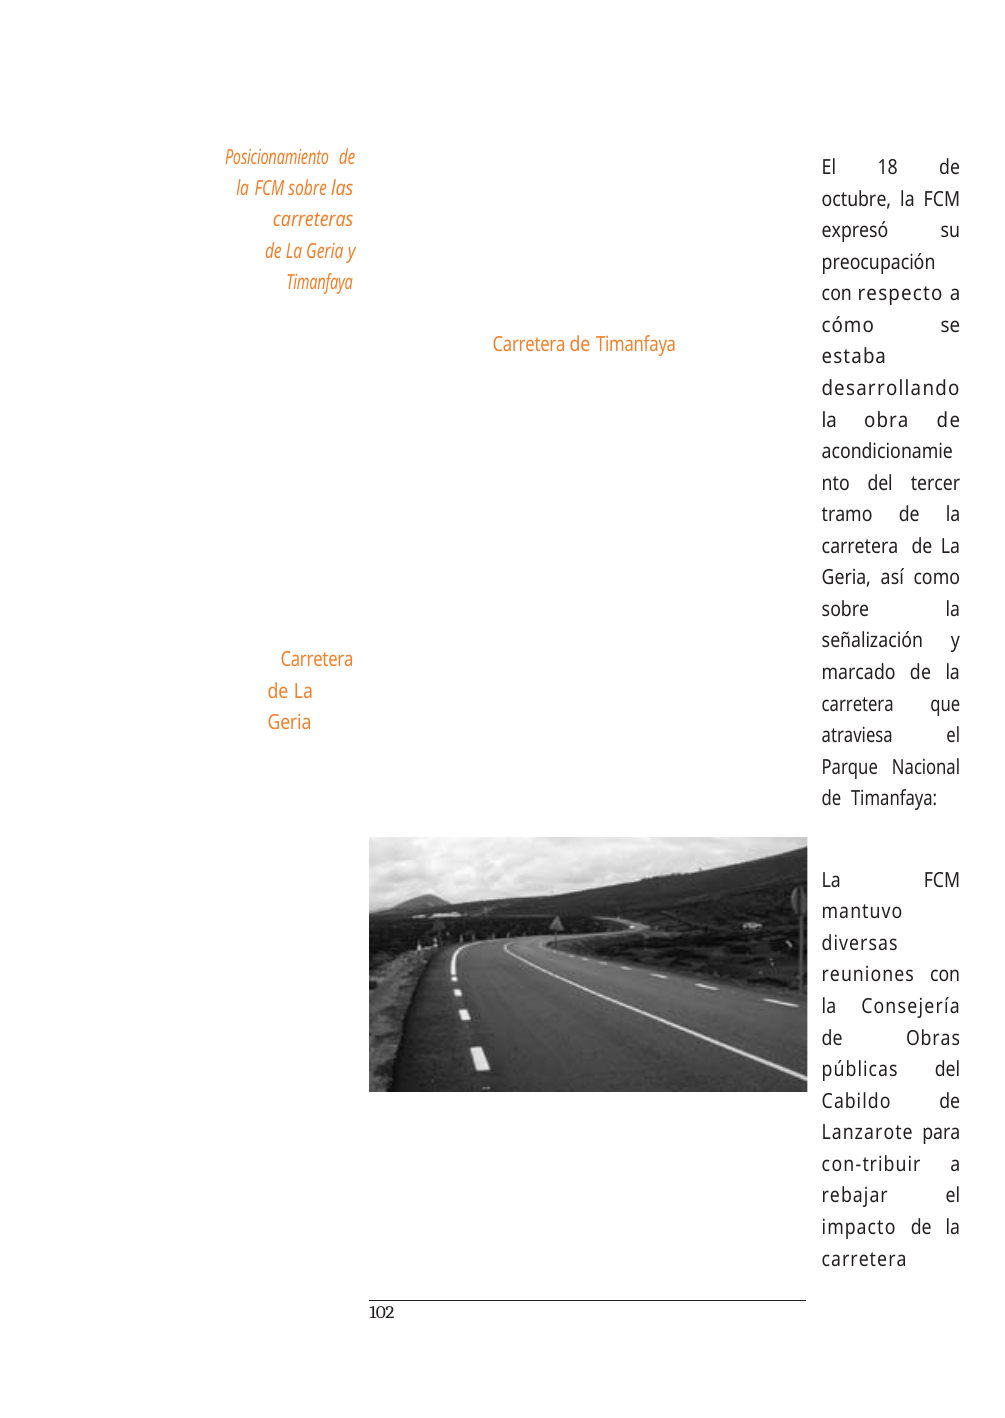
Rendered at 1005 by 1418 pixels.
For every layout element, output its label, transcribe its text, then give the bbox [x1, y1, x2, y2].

text El 18 de octubre, la FCM expresó su preocupación con respecto a cómo se estaba desarrollando la obra de acondicionamiento del tercer tramo de la carretera de La Geria, así como sobre la señalización y marcado de la carretera que atraviesa el Parque Nacional de Timanfaya: [821, 152, 960, 812]
text de La Geria y Timanfaya [254, 236, 355, 296]
text La FCM mantuvo diversas reuniones con la Consejería de Obras públicas del Cabildo de Lanzarote para con-tribuir a rebajar el impacto de la carretera [821, 865, 960, 1272]
text Carretera de La Geria [267, 644, 355, 736]
text Carretera de Timanfaya [468, 329, 808, 357]
text Posicionamiento de la FCM sobre las carreteras [221, 142, 355, 233]
